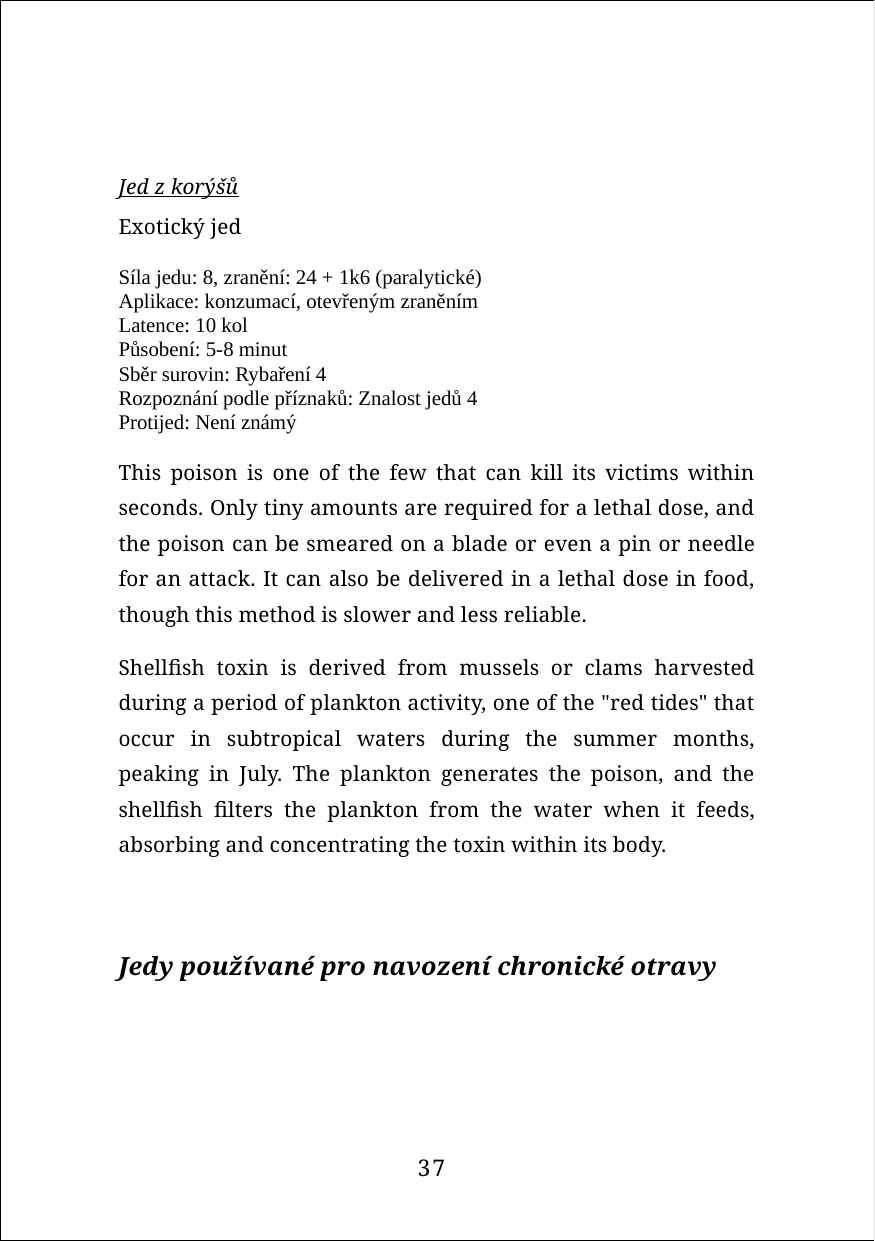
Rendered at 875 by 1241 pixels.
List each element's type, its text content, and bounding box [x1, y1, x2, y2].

text Působení: 5-8 minut [118, 337, 756, 361]
text Latence: 10 kol [118, 313, 756, 337]
text Protijed: Není známý [118, 409, 756, 434]
subtitle Jedy používané pro navození chronické otravy [118, 949, 756, 983]
text Rozpoznání podle příznaků: Znalost jedů 4 [118, 386, 756, 409]
text Sběr surovin: Rybaření 4 [118, 361, 756, 386]
text Exotický jed [118, 212, 756, 240]
text This poison is one of the few that can kill its victims within seconds. Only tiny amounts are required for a lethal dose, and the poison can be smeared on a blade or even a pin or needle for an attack. It can also be delivered in a lethal dose in food, though this method is slower and less reliable. [118, 458, 756, 628]
subtitle Jed z korýšů [118, 172, 756, 200]
text Shellfish toxin is derived from mussels or clams harvested during a period of plankton activity, one of the "red tides" that occur in subtropical waters during the summer months, peaking in July. The plankton generates the poison, and the shellfish filters the plankton from the water when it feeds, absorbing and concentrating the toxin within its body. [118, 653, 756, 859]
text Síla jedu: 8, zranění: 24 + 1k6 (paralytické) [118, 265, 756, 289]
text Aplikace: konzumací, otevřeným zraněním [118, 289, 756, 313]
